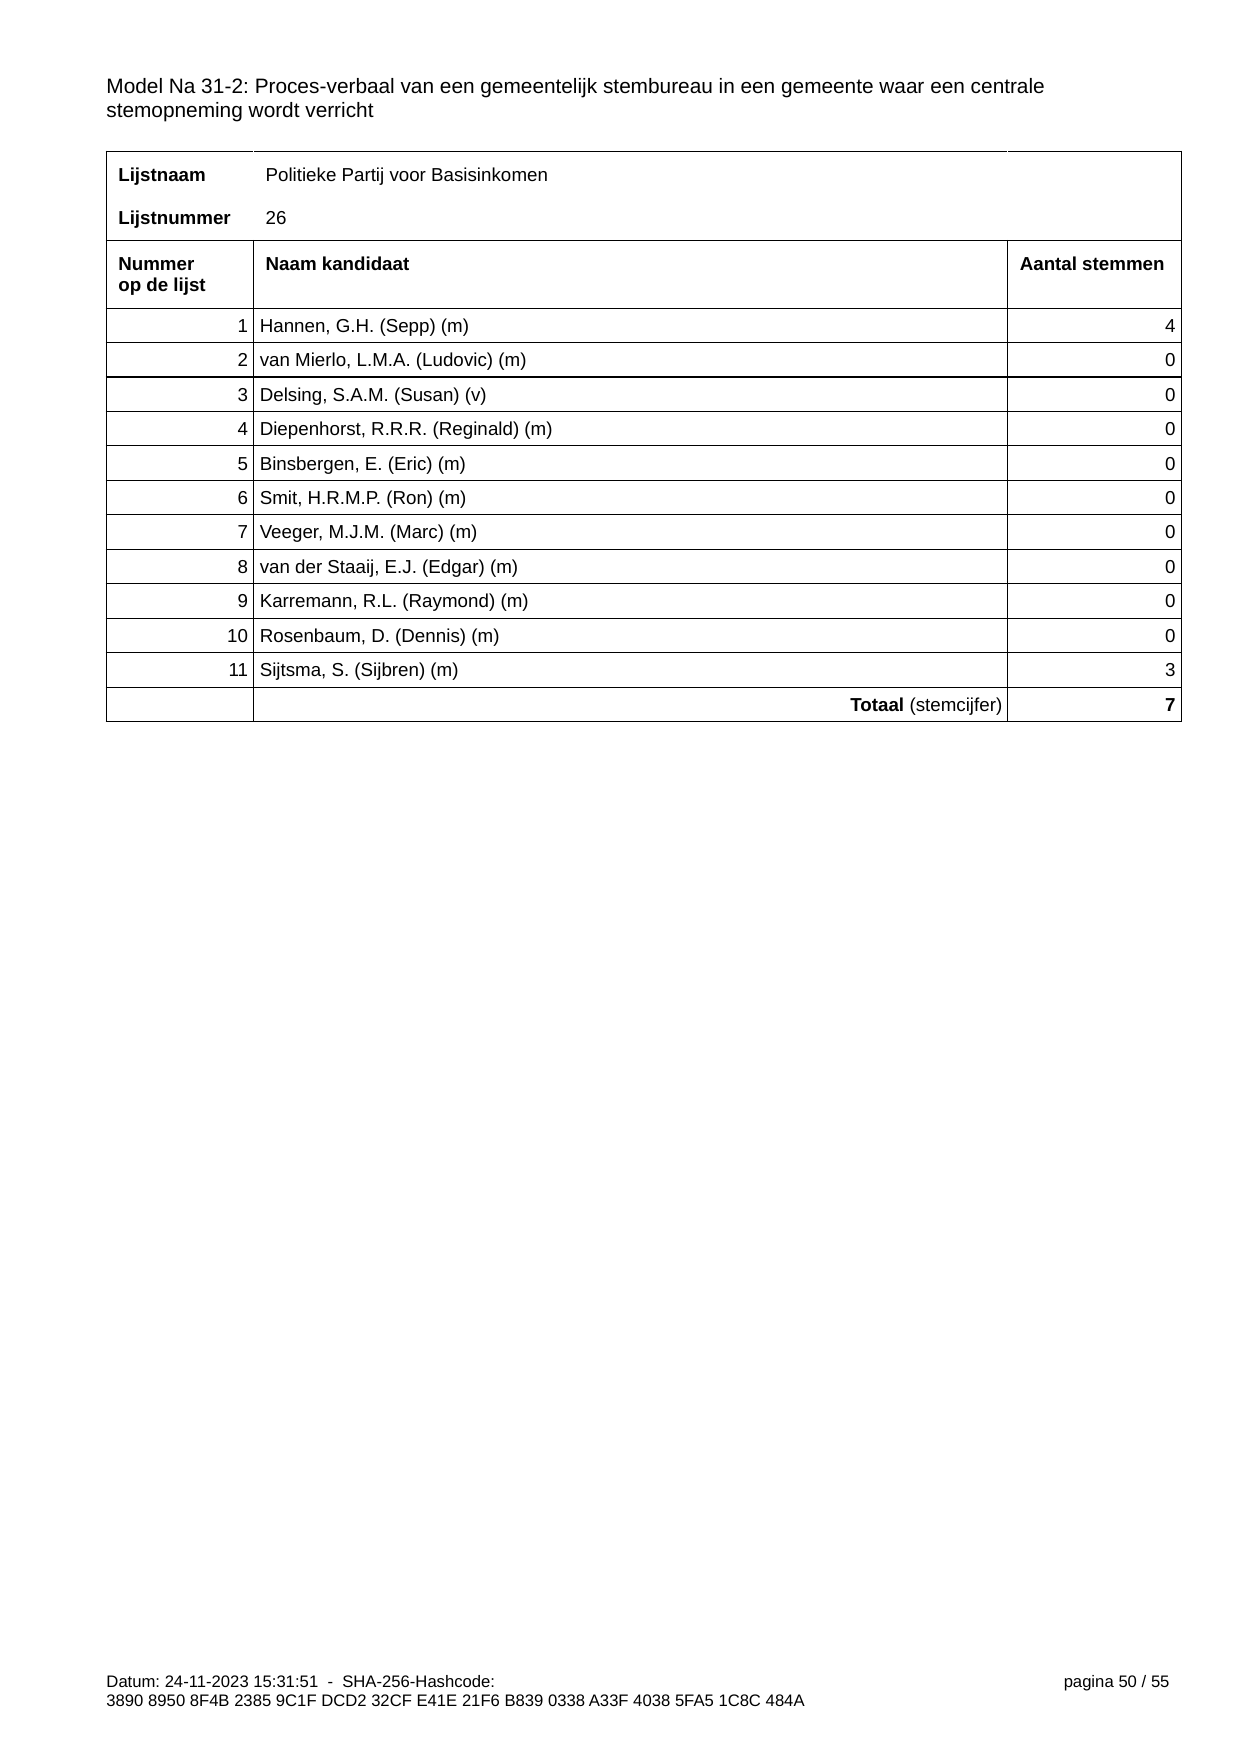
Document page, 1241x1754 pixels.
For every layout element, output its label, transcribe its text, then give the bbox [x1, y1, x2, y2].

table_cell Karremann, R.L. (Raymond) (m) [254, 584, 1007, 618]
table_cell Aantal stemmen [1008, 241, 1181, 307]
table_cell Rosenbaum, D. (Dennis) (m) [254, 619, 1007, 652]
table_cell 0 [1008, 446, 1181, 480]
table_cell 1 [107, 309, 253, 342]
table_cell Totaal (stemcijfer) [254, 688, 1007, 721]
table_cell 7 [107, 515, 253, 549]
table_cell van Mierlo, L.M.A. (Ludovic) (m) [254, 343, 1007, 376]
table_cell Diepenhorst, R.R.R. (Reginald) (m) [254, 412, 1007, 445]
table_cell Delsing, S.A.M. (Susan) (v) [254, 378, 1007, 411]
table_cell 0 [1008, 343, 1181, 376]
table_cell Naam kandidaat [254, 241, 1007, 307]
table_cell Smit, H.R.M.P. (Ron) (m) [254, 481, 1007, 514]
table_cell 2 [107, 343, 253, 376]
table_cell 0 [1008, 515, 1181, 549]
table_cell 10 [107, 619, 253, 652]
table_cell 9 [107, 584, 253, 618]
table_cell 3 [107, 378, 253, 411]
table_cell 3 [1008, 653, 1181, 687]
table_cell 4 [107, 412, 253, 445]
table_cell 5 [107, 446, 253, 480]
table_cell 0 [1008, 584, 1181, 618]
table_cell Sijtsma, S. (Sijbren) (m) [254, 653, 1007, 687]
table_cell 0 [1008, 481, 1181, 514]
table_cell 8 [107, 550, 253, 583]
table_cell 0 [1008, 619, 1181, 652]
table_cell [107, 688, 253, 721]
table_header Politieke Partij voor Basisinkomen 26 [254, 152, 1007, 240]
table_cell 7 [1008, 688, 1181, 721]
table_cell Nummer op de lijst [107, 241, 253, 307]
table_cell 11 [107, 653, 253, 687]
table_cell 4 [1008, 309, 1181, 342]
table_cell Binsbergen, E. (Eric) (m) [254, 446, 1007, 480]
table_cell 0 [1008, 412, 1181, 445]
table_cell Hannen, G.H. (Sepp) (m) [254, 309, 1007, 342]
table_cell van der Staaij, E.J. (Edgar) (m) [254, 550, 1007, 583]
table_cell 6 [107, 481, 253, 514]
table_cell 0 [1008, 550, 1181, 583]
table_header Lijstnaam Lijstnummer [107, 152, 253, 240]
table_cell Veeger, M.J.M. (Marc) (m) [254, 515, 1007, 549]
table_header [1008, 152, 1181, 240]
table_cell 0 [1008, 378, 1181, 411]
